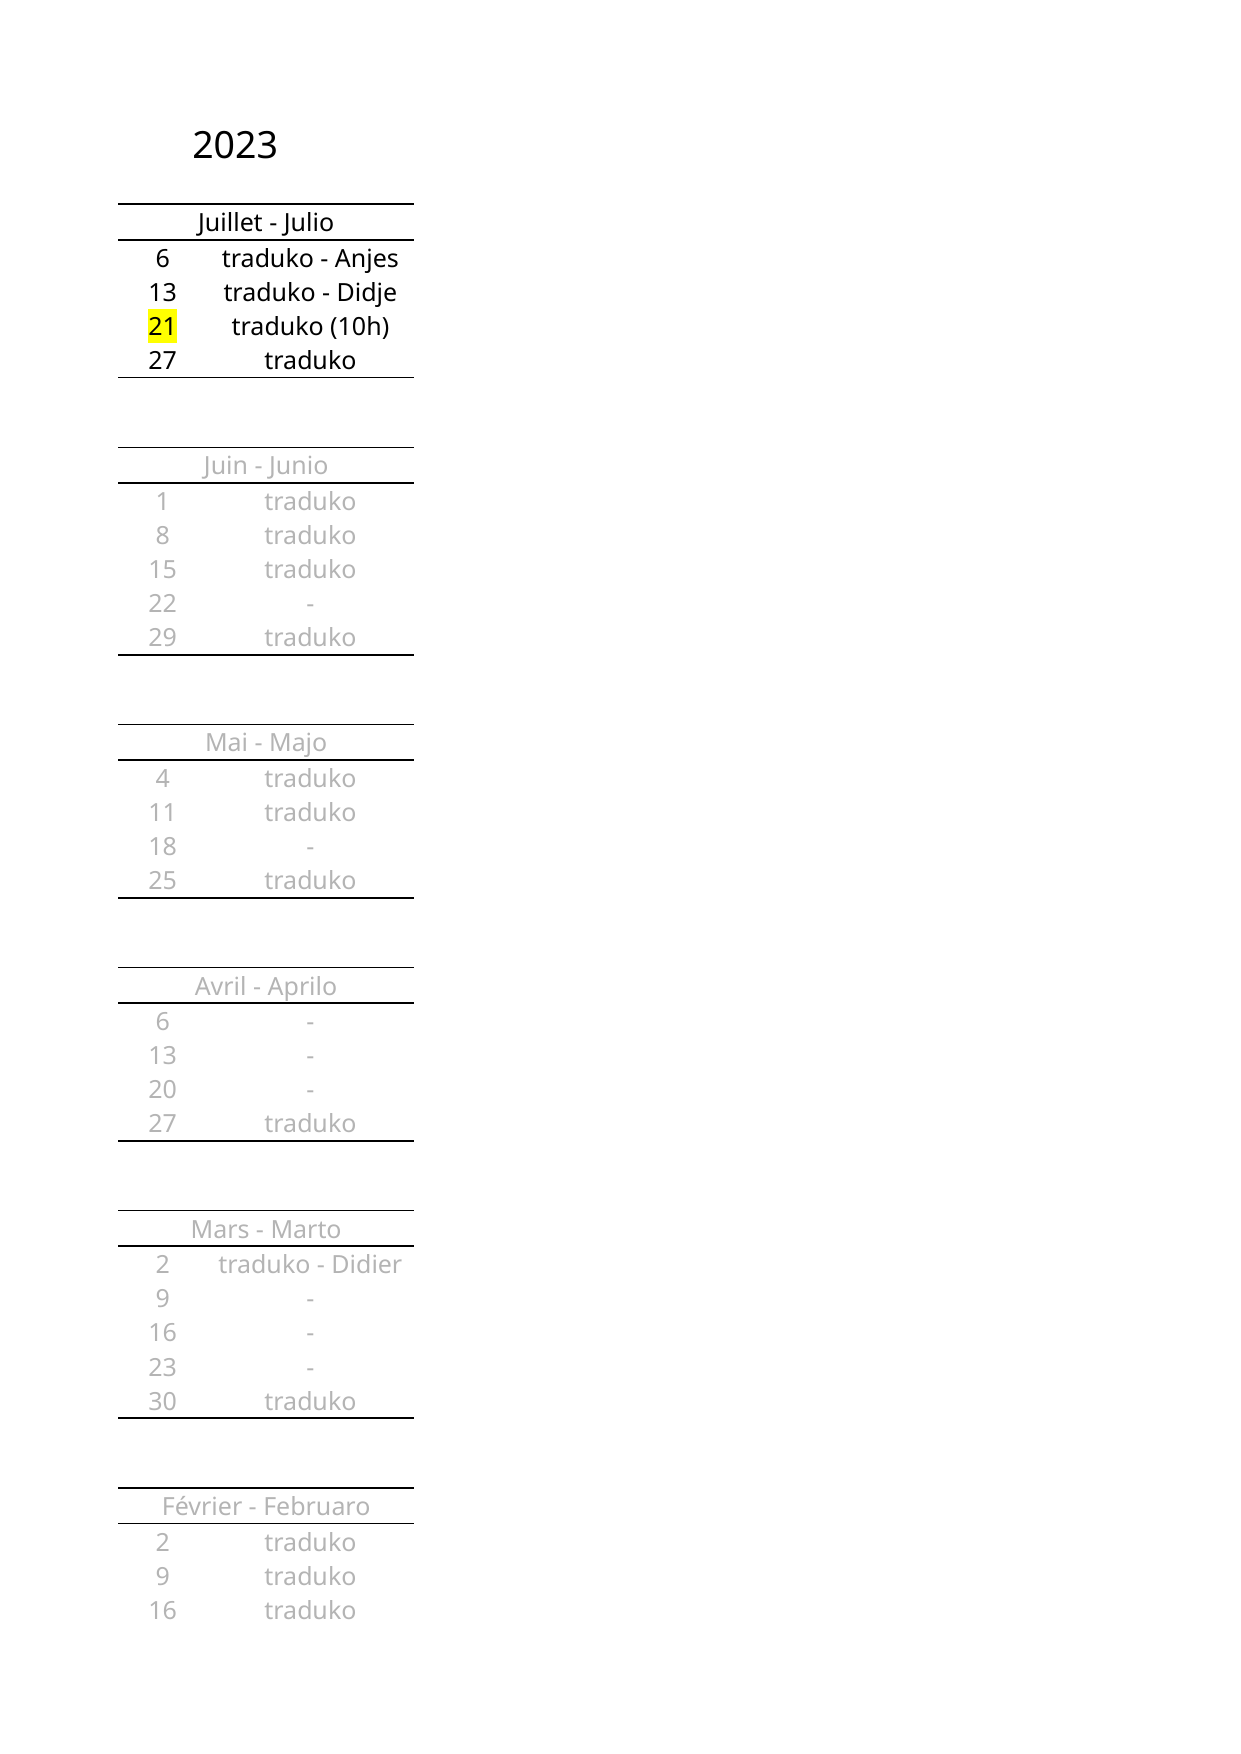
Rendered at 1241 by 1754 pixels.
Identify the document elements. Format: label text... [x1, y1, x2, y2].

table_cell 13 [118, 1038, 207, 1072]
table_cell traduko - Anjes [207, 241, 414, 274]
table_cell traduko [207, 1106, 414, 1140]
table_cell - [207, 1349, 414, 1383]
table_cell traduko [207, 518, 414, 552]
table_cell traduko [207, 620, 414, 654]
table_cell 6 [118, 1004, 207, 1038]
table_cell 1 [118, 484, 207, 518]
table_cell 2 [118, 1524, 207, 1558]
table_cell traduko [207, 343, 414, 377]
table_header Juin - Junio [118, 448, 414, 482]
table_cell 27 [118, 1106, 207, 1140]
table_cell 16 [118, 1315, 207, 1349]
table_header Mars - Marto [118, 1211, 414, 1245]
table_cell 20 [118, 1072, 207, 1106]
table_cell 15 [118, 552, 207, 586]
table_cell 22 [118, 586, 207, 620]
table_cell 9 [118, 1558, 207, 1592]
table_cell traduko (10h) [207, 309, 414, 343]
table_cell 21 [118, 309, 207, 343]
table_cell traduko [207, 761, 414, 795]
table_cell 18 [118, 829, 207, 863]
table_cell traduko [207, 1592, 414, 1626]
table_cell 13 [118, 275, 207, 308]
table_cell traduko - Didje [207, 275, 414, 308]
table_cell - [207, 829, 414, 863]
table_cell - [207, 1004, 414, 1038]
table_cell 25 [118, 863, 207, 897]
table_header Avril - Aprilo [118, 968, 414, 1002]
table_cell traduko [207, 484, 414, 518]
table_cell traduko [207, 1558, 414, 1592]
table_header Mai - Majo [118, 725, 414, 759]
table_header Juillet - Julio [118, 205, 414, 239]
table_cell - [207, 1038, 414, 1072]
table_cell - [207, 586, 414, 620]
table_cell - [207, 1315, 414, 1349]
table_cell 30 [118, 1383, 207, 1417]
table_cell traduko - Didier [207, 1247, 414, 1281]
text 2023 [118, 118, 1122, 169]
table_cell 8 [118, 518, 207, 552]
table_cell - [207, 1072, 414, 1106]
table_cell 9 [118, 1281, 207, 1315]
table_cell 16 [118, 1592, 207, 1626]
table_cell traduko [207, 795, 414, 829]
table_cell traduko [207, 863, 414, 897]
table_header Février - Februaro [118, 1489, 414, 1523]
table_cell traduko [207, 1383, 414, 1417]
table_cell 29 [118, 620, 207, 654]
table_cell 6 [118, 241, 207, 274]
table_cell 4 [118, 761, 207, 795]
table_cell traduko [207, 552, 414, 586]
table_cell 23 [118, 1349, 207, 1383]
table_cell - [207, 1281, 414, 1315]
table_cell 2 [118, 1247, 207, 1281]
table_cell 11 [118, 795, 207, 829]
table_cell traduko [207, 1524, 414, 1558]
table_cell 27 [118, 343, 207, 377]
